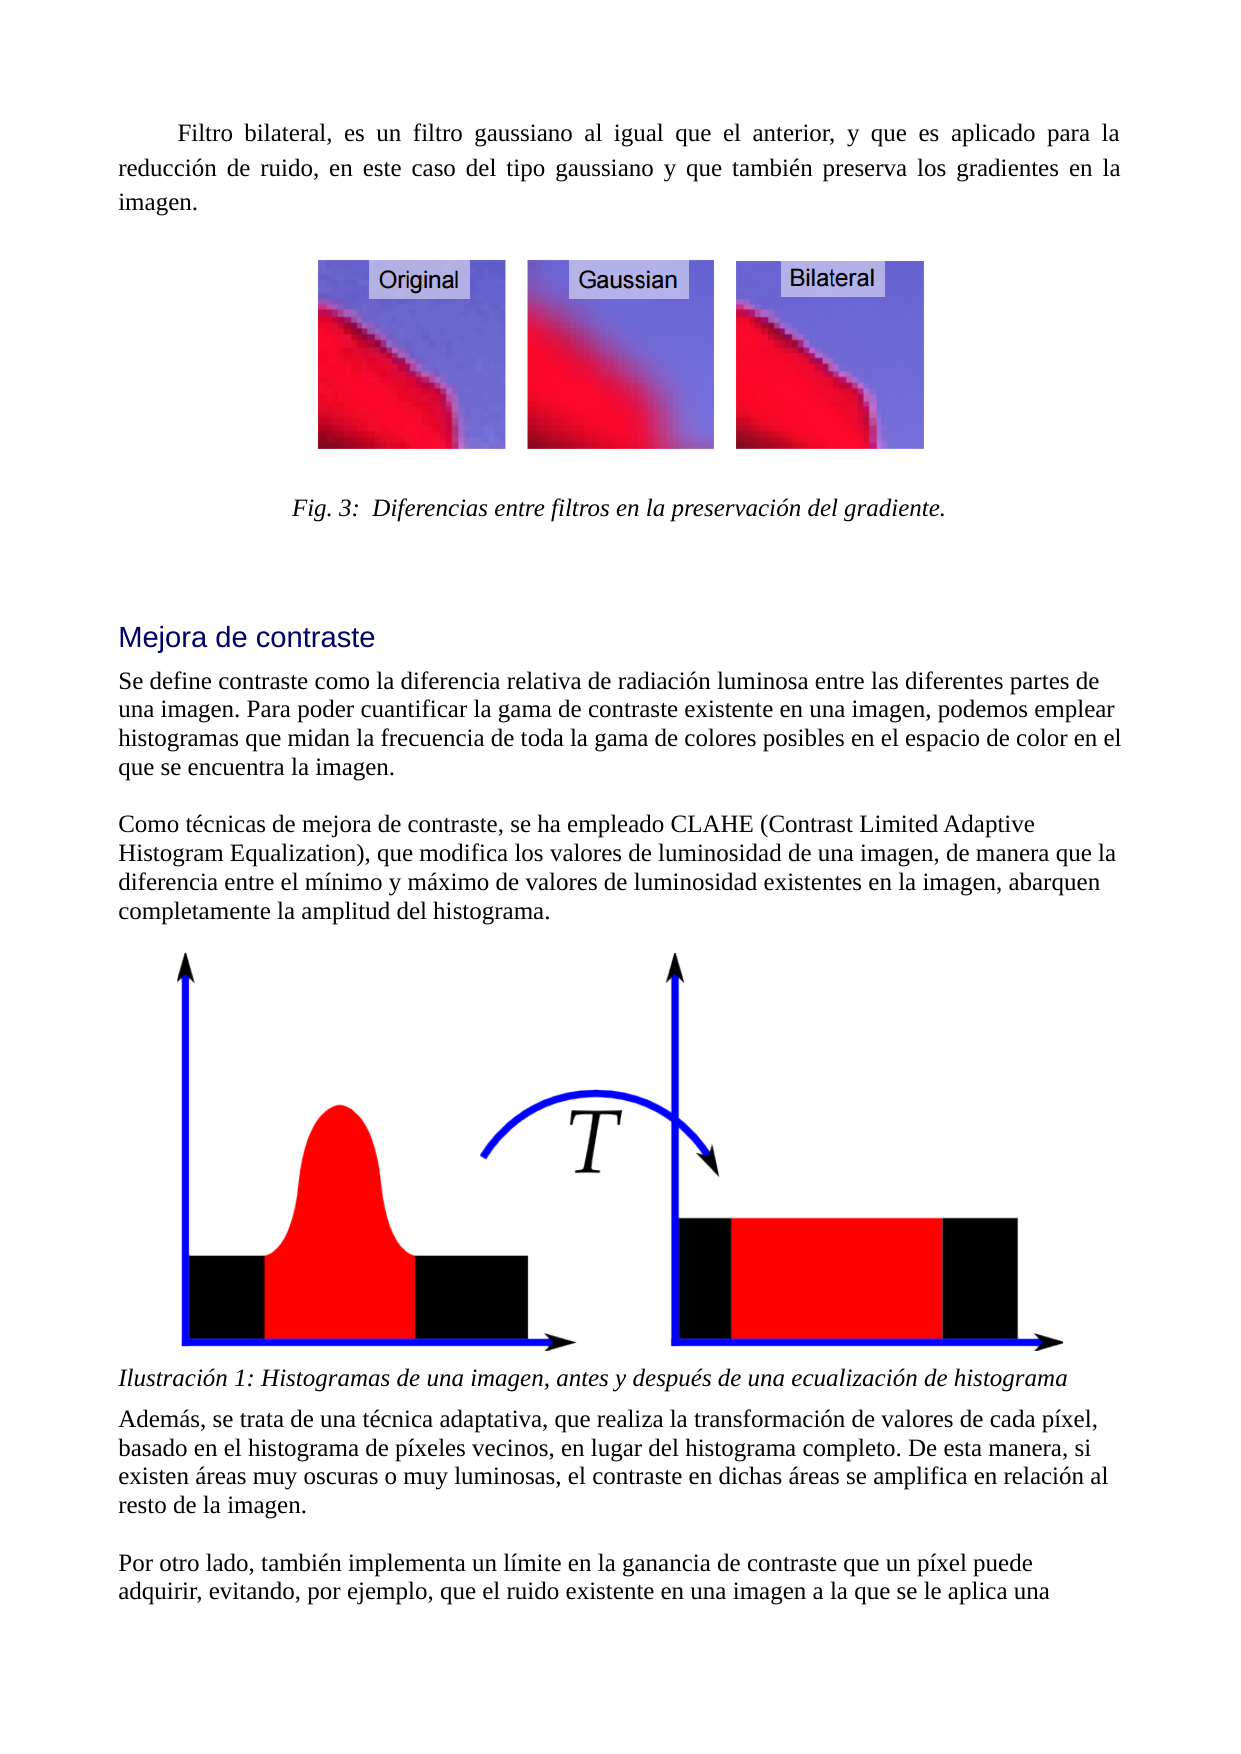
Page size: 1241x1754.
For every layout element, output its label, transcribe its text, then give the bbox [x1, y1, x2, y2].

text Fig. 3: Diferencias entre filtros en la preservación del gradiente. [289, 464, 952, 522]
subtitle Mejora de contraste [118, 620, 1122, 653]
text Filtro bilateral, es un filtro gaussiano al igual que el anterior, y que es aplicado para la reducción de ruido, en este caso del tipo gaussiano y que también preserva los gradientes en la imagen. [118, 118, 1122, 216]
text Por otro lado, también implementa un límite en la ganancia de contraste que un píxel puede adquirir, evitando, por ejemplo, que el ruido existente en una imagen a la que se le aplica una [118, 1548, 1122, 1605]
text Además, se trata de una técnica adaptativa, que realiza la transformación de valores de cada píxel, basado en el histograma de píxeles vecinos, en lugar del histograma completo. De esta manera, si existen áreas muy oscuras o muy luminosas, el contraste en dichas áreas se amplifica en relación al resto de la imagen. [118, 1404, 1122, 1519]
text Se define contraste como la diferencia relativa de radiación luminosa entre las diferentes partes de una imagen. Para poder cuantificar la gama de contraste existente en una imagen, podemos emplear histogramas que midan la frecuencia de toda la gama de colores posibles en el espacio de color en el que se encuentra la imagen. [118, 666, 1122, 781]
text Ilustración 1: Histogramas de una imagen, antes y después de una ecualización de histograma [118, 1363, 1122, 1391]
text Como técnicas de mejora de contraste, se ha empleado CLAHE (Contrast Limited Adaptive Histogram Equalization), que modifica los valores de luminosidad de una imagen, de manera que la diferencia entre el mínimo y máximo de valores de luminosidad existentes en la imagen, abarquen completamente la amplitud del histograma. [118, 809, 1122, 924]
